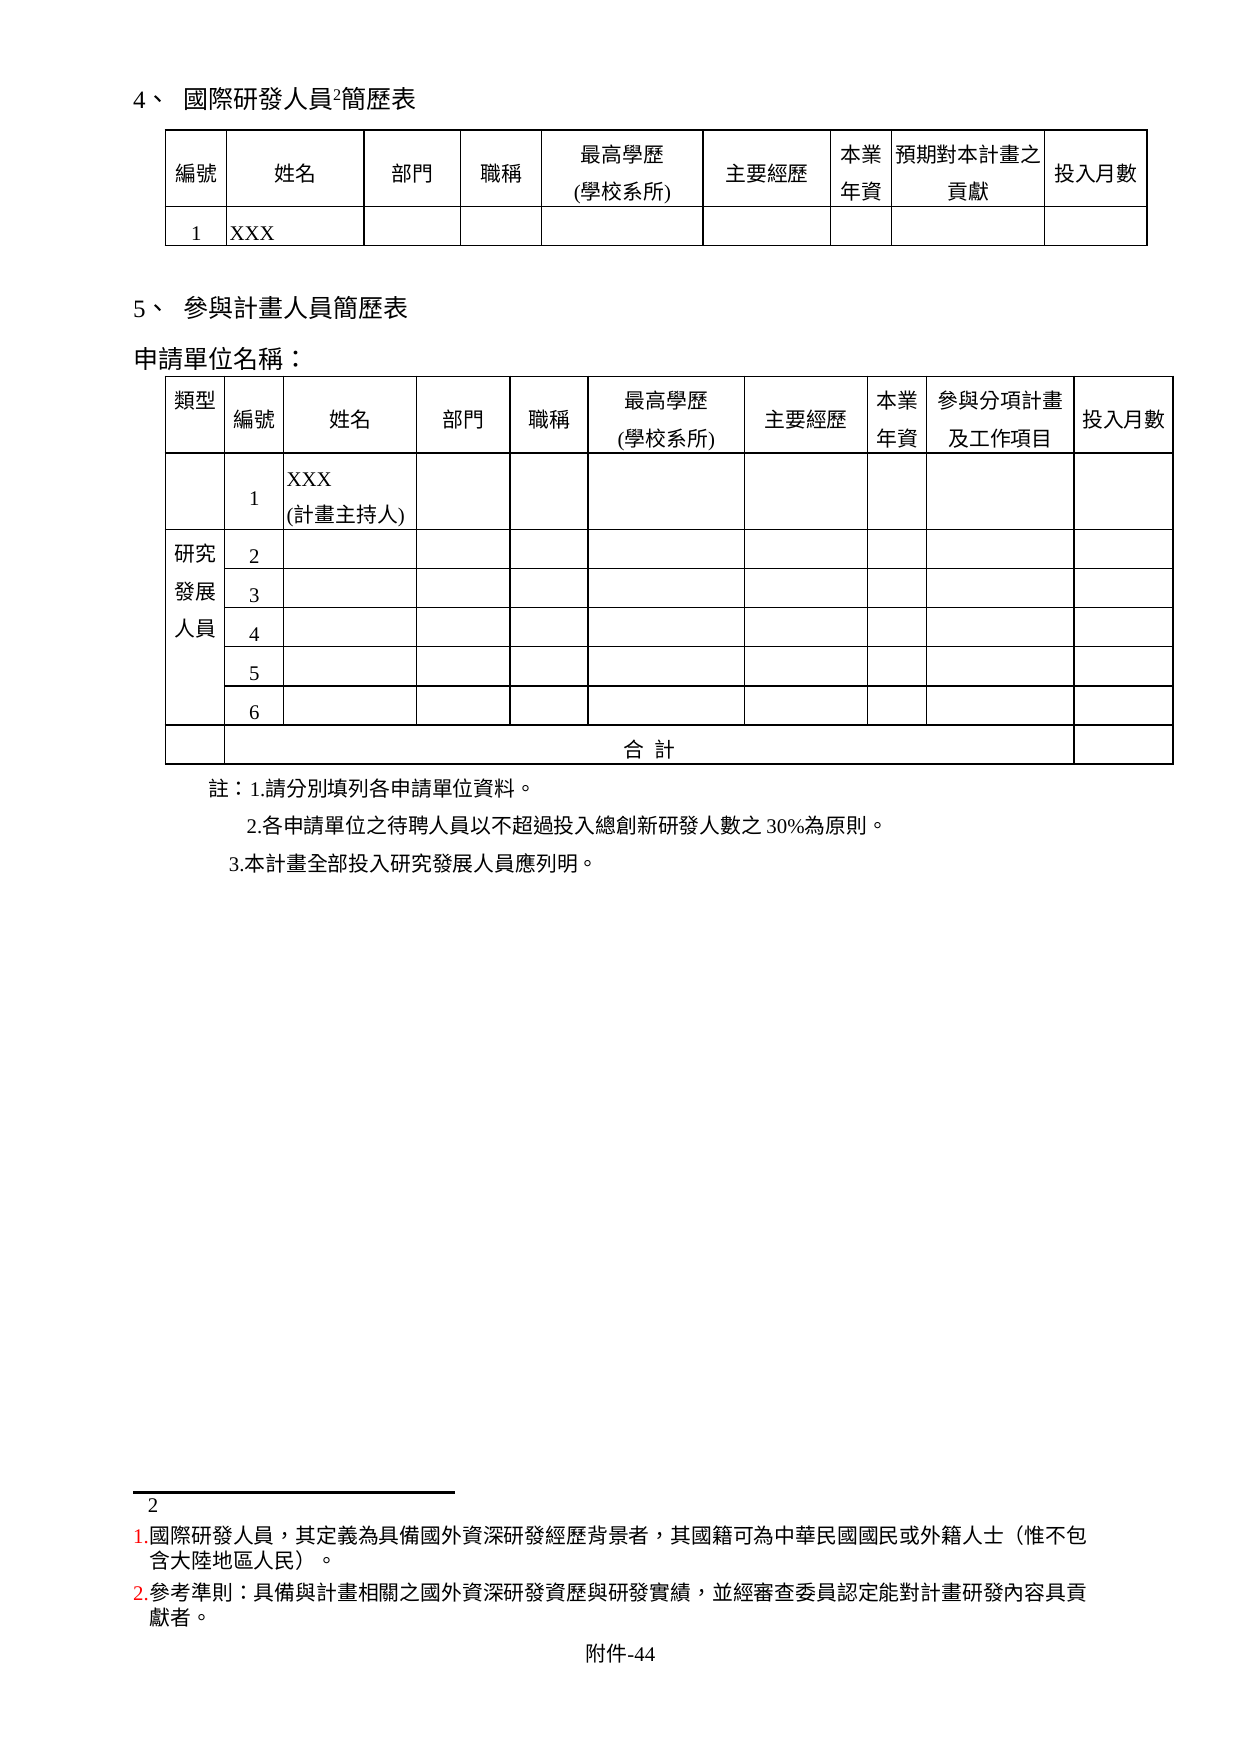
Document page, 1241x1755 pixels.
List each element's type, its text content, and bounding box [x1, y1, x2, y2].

table_cell [927, 454, 1073, 529]
table_cell [745, 569, 867, 607]
table_cell [868, 569, 926, 607]
table_cell [284, 647, 416, 685]
table_header 部門 [417, 377, 509, 452]
table_cell 3 [225, 569, 283, 607]
table_header 本業年資 [831, 131, 891, 206]
table_header 投入月數 [1075, 377, 1172, 452]
table_cell [1075, 569, 1172, 607]
table_cell [511, 647, 587, 685]
table_cell [511, 687, 587, 724]
table_header 類型 [166, 377, 224, 452]
table_cell [745, 647, 867, 685]
table_cell 1 [166, 207, 226, 245]
table_cell [1045, 207, 1146, 245]
table_cell [868, 608, 926, 646]
list 參考準則：具備與計畫相關之國外資深研發資歷與研發實績，並經審查委員認定能對計畫研發內容具貢獻者。 [133, 1580, 1107, 1630]
table_header 本業年資 [868, 377, 926, 452]
table_header 職稱 [461, 131, 541, 206]
table_cell [589, 647, 744, 685]
table_cell 研究發展人員 [166, 530, 224, 724]
table_cell [417, 608, 509, 646]
table_cell [927, 687, 1073, 724]
text 申請單位名稱： [133, 338, 1107, 376]
table_cell [1075, 647, 1172, 685]
table_header 投入月數 [1045, 131, 1146, 206]
table_cell 5 [225, 647, 283, 685]
table_header 主要經歷 [704, 131, 830, 206]
table_cell [704, 207, 830, 245]
table_cell [927, 530, 1073, 568]
table_cell [511, 608, 587, 646]
list 國際研發人員簡歷表 [133, 75, 1107, 117]
table_cell [589, 608, 744, 646]
table_cell [511, 569, 587, 607]
table_header 編號 [166, 131, 226, 206]
table_cell 1 [225, 454, 283, 529]
table_cell [868, 530, 926, 568]
list 參與計畫人員簡歷表 [133, 284, 1107, 326]
table_cell [831, 207, 891, 245]
table_cell [417, 687, 509, 724]
table_header 部門 [365, 131, 460, 206]
table_cell [589, 530, 744, 568]
table_cell XXX [227, 207, 363, 245]
table_cell [892, 207, 1044, 245]
text 2.各申請單位之待聘人員以不超過投入總創新研發人數之30%為原則。 [241, 802, 1107, 839]
table_cell [589, 454, 744, 529]
table_cell [417, 647, 509, 685]
table_header 最高學歷 (學校系所) [542, 131, 702, 206]
table_cell [1075, 726, 1172, 763]
table_header 編號 [225, 377, 283, 452]
table_cell [868, 454, 926, 529]
table_cell [589, 687, 744, 724]
table_header 姓名 [284, 377, 416, 452]
table_cell [927, 647, 1073, 685]
table_cell [868, 647, 926, 685]
table_cell [927, 608, 1073, 646]
table_cell [745, 454, 867, 529]
table_cell [417, 454, 509, 529]
table_header 最高學歷 (學校系所) [589, 377, 744, 452]
list 國際研發人員，其定義為具備國外資深研發經歷背景者，其國籍可為中華民國國民或外籍人士（惟不包含大陸地區人民）。 [133, 1524, 1107, 1574]
table_cell [589, 569, 744, 607]
table_header 姓名 [227, 131, 363, 206]
table_cell [284, 530, 416, 568]
table_cell [365, 207, 460, 245]
table_cell [511, 454, 587, 529]
table_cell [284, 569, 416, 607]
table_cell 4 [225, 608, 283, 646]
table_cell [511, 530, 587, 568]
table_cell [284, 687, 416, 724]
table_cell [542, 207, 702, 245]
text 3.本計畫全部投入研究發展人員應列明。 [208, 839, 1107, 877]
table_cell [745, 530, 867, 568]
table_cell [166, 726, 224, 763]
table_cell 合 計 [225, 726, 1073, 763]
table_header 參與分項計畫及工作項目 [927, 377, 1073, 452]
table_cell [868, 687, 926, 724]
table_cell [745, 687, 867, 724]
table_cell [1075, 530, 1172, 568]
table_header 預期對本計畫之貢獻 [892, 131, 1044, 206]
table_cell [745, 608, 867, 646]
table_cell [1075, 454, 1172, 529]
table_header 職稱 [511, 377, 587, 452]
table_cell [1075, 687, 1172, 724]
table_cell [1075, 608, 1172, 646]
text 註：1.請分別填列各申請單位資料。 [208, 765, 1107, 802]
table_cell XXX (計畫主持人) [284, 454, 416, 529]
table_cell [284, 608, 416, 646]
table_header 主要經歷 [745, 377, 867, 452]
table_cell [417, 569, 509, 607]
table_cell [461, 207, 541, 245]
table_cell 6 [225, 687, 283, 724]
table_cell [166, 454, 224, 529]
table_cell [417, 530, 509, 568]
table_cell 2 [225, 530, 283, 568]
table_cell [927, 569, 1073, 607]
